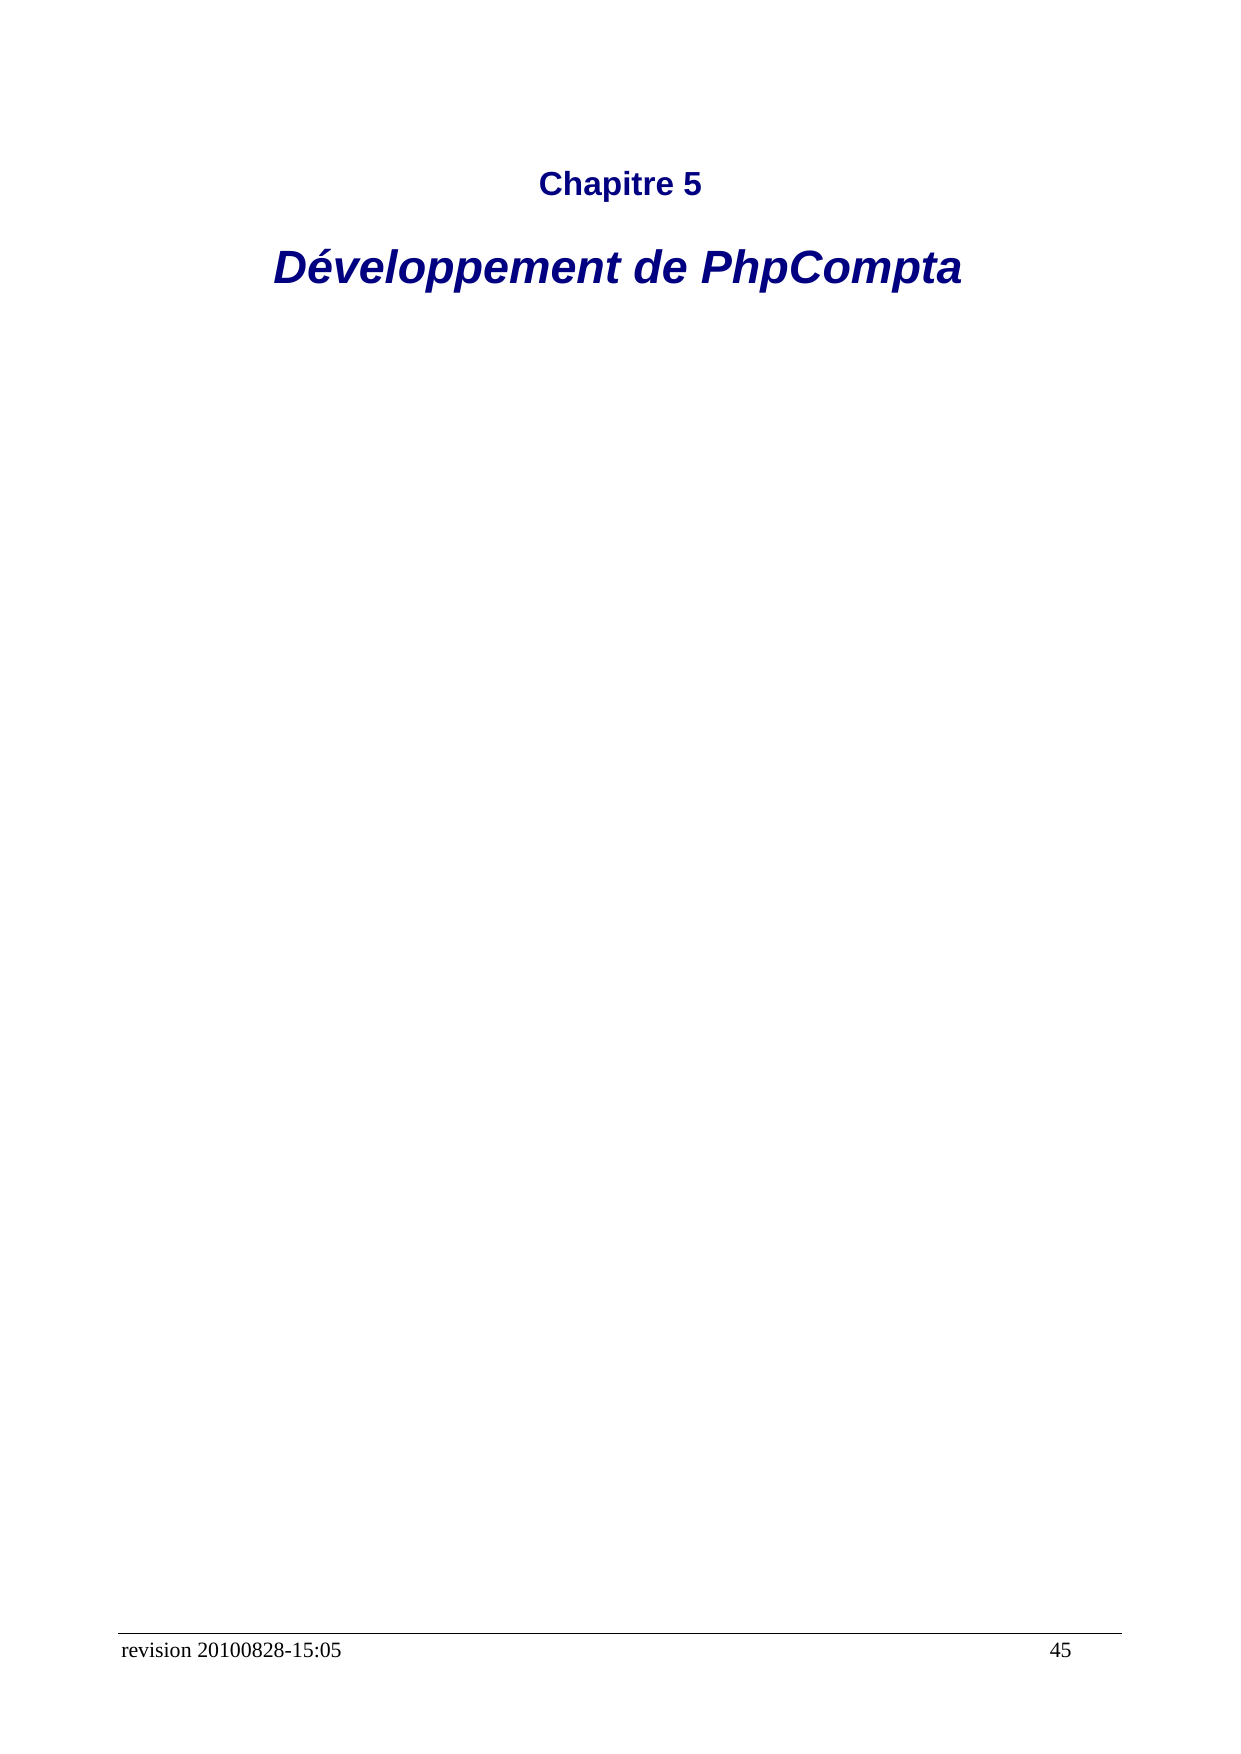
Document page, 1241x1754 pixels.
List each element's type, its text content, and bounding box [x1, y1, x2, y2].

subtitle Chapitre 5 [118, 164, 1122, 202]
subtitle Développement de PhpCompta [118, 240, 1122, 294]
